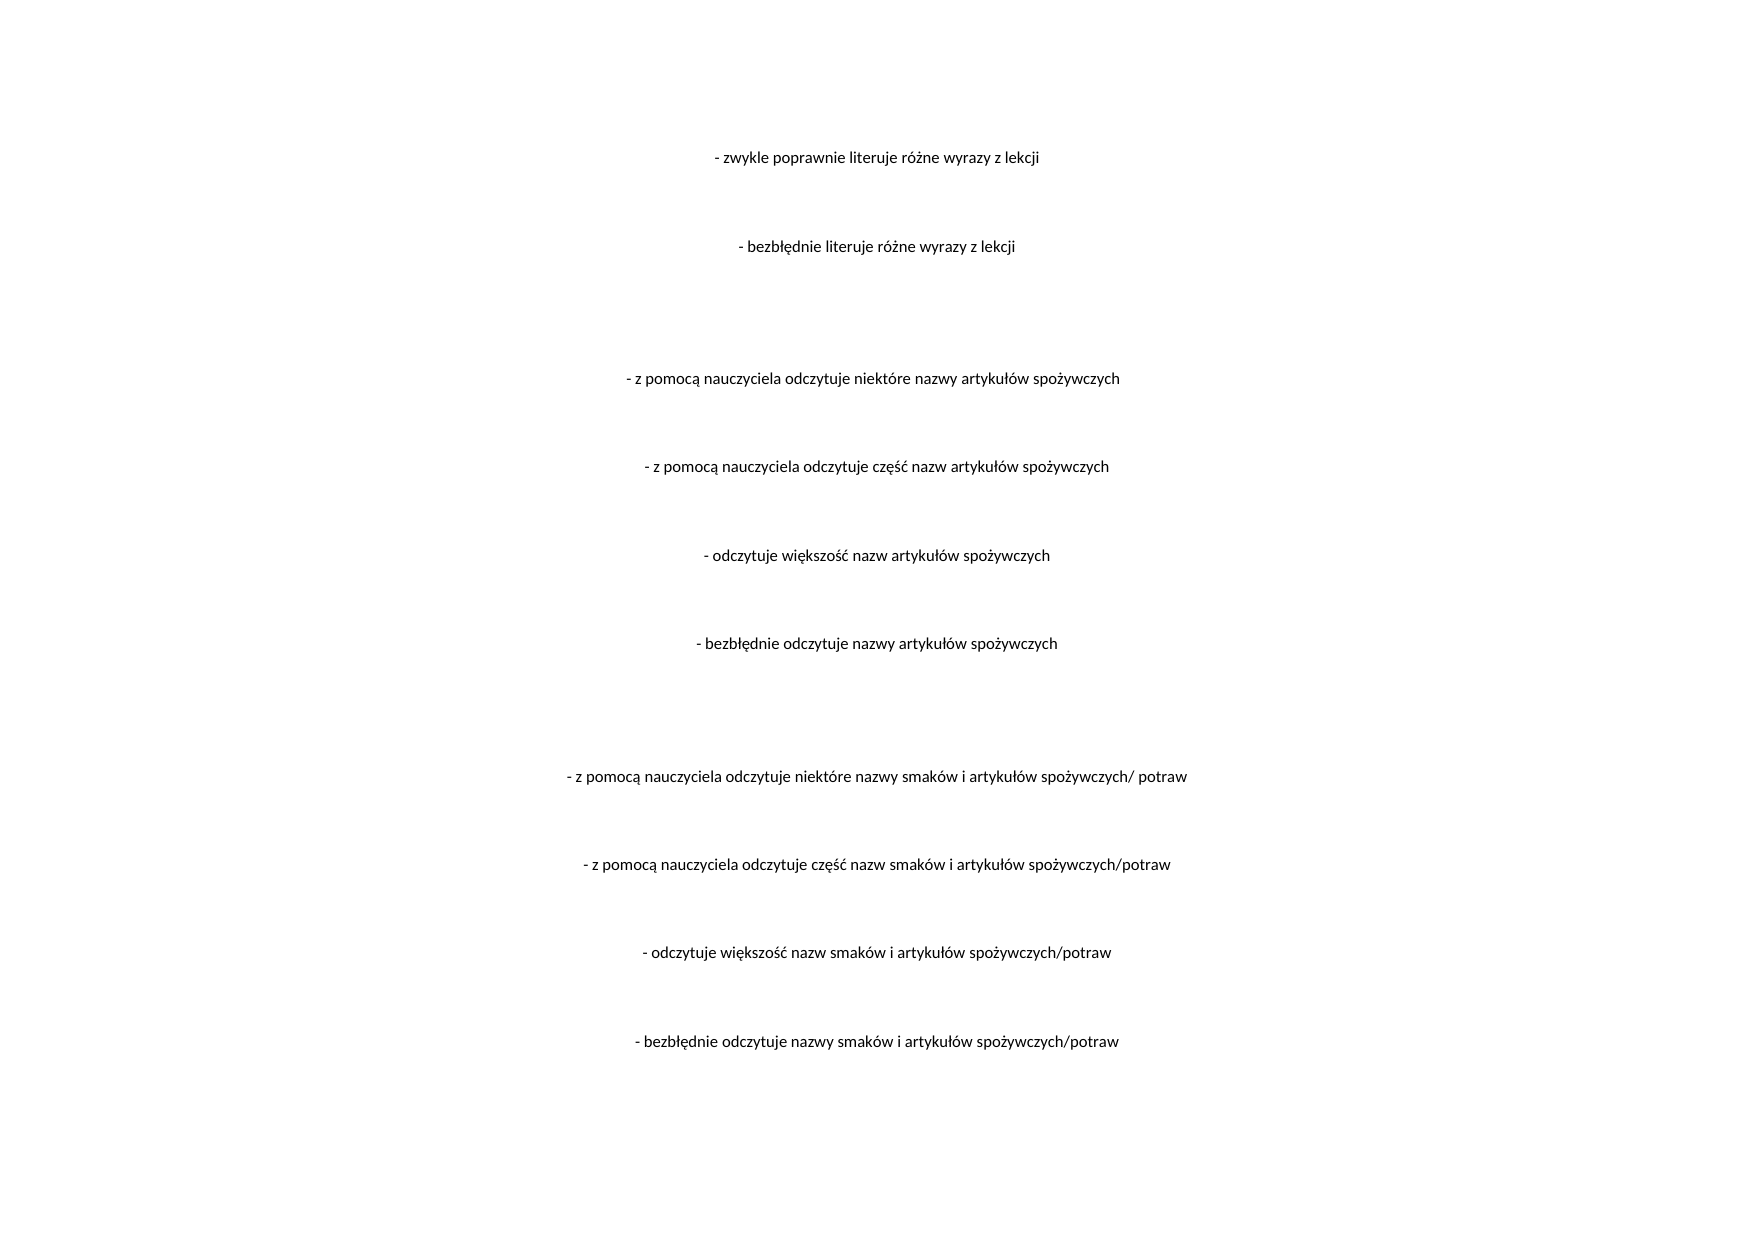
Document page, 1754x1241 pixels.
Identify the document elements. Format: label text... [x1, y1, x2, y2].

text - bezbłędnie literuje różne wyrazy z lekcji [148, 236, 1606, 256]
text - odczytuje większość nazw smaków i artykułów spożywczych/potraw [148, 943, 1606, 963]
text - bezbłędnie odczytuje nazwy artykułów spożywczych [148, 633, 1606, 654]
text - zwykle poprawnie literuje różne wyrazy z lekcji [148, 148, 1606, 168]
text - z pomocą nauczyciela odczytuje niektóre nazwy smaków i artykułów spożywczych/ potraw [148, 766, 1606, 786]
text - z pomocą nauczyciela odczytuje część nazw artykułów spożywczych [148, 457, 1606, 477]
text - z pomocą nauczyciela odczytuje część nazw smaków i artykułów spożywczych/potraw [148, 854, 1606, 874]
text - odczytuje większość nazw artykułów spożywczych [148, 545, 1606, 565]
text - z pomocą nauczyciela odczytuje niektóre nazwy artykułów spożywczych [148, 368, 1606, 389]
text - bezbłędnie odczytuje nazwy smaków i artykułów spożywczych/potraw [148, 1031, 1606, 1051]
